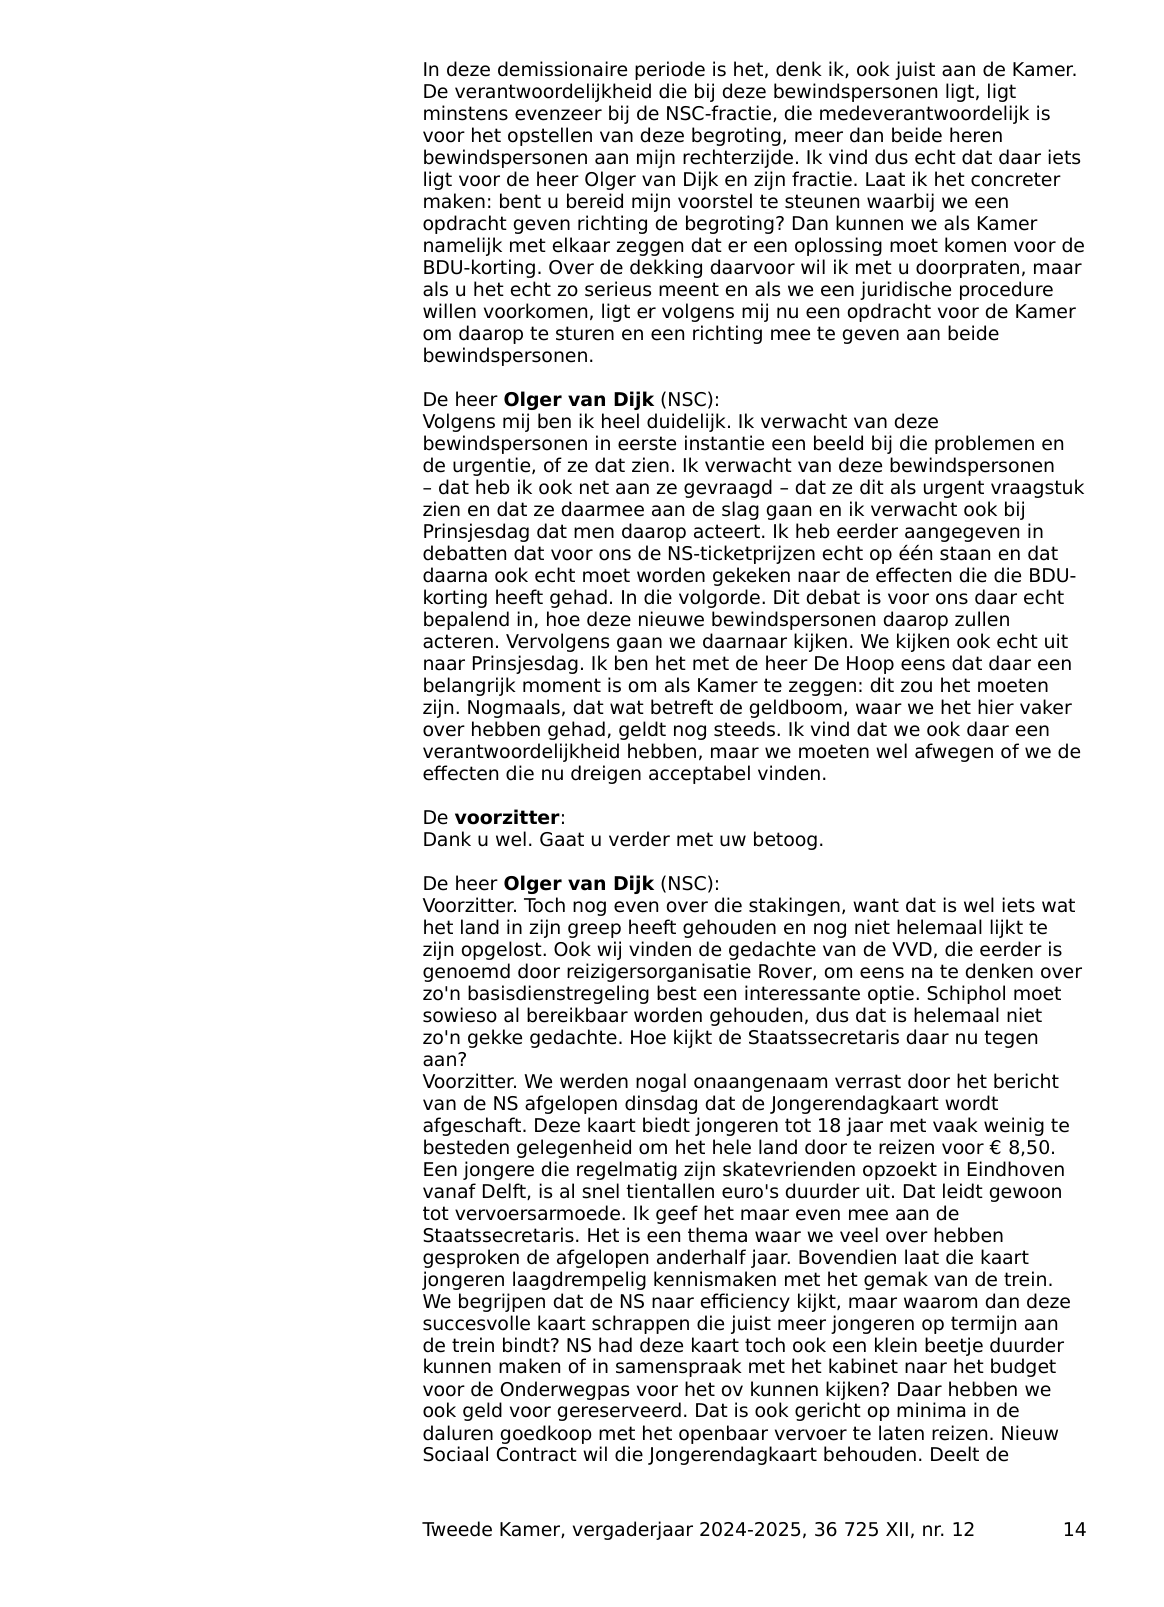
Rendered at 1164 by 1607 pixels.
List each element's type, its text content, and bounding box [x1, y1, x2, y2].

text Voorzitter. Toch nog even over die stakingen, want dat is wel iets wat het land in zijn greep heeft gehouden en nog niet helemaal lijkt te zijn opgelost. Ook wij vinden de gedachte van de VVD, die eerder is genoemd door reizigersorganisatie Rover, om eens na te denken over zo'n basisdienstregeling best een interessante optie. Schiphol moet sowieso al bereikbaar worden gehouden, dus dat is helemaal niet zo'n gekke gedachte. Hoe kijkt de Staatssecretaris daar nu tegen aan? [422, 895, 1087, 1071]
text Dank u wel. Gaat u verder met uw betoog. [422, 829, 1087, 851]
text Volgens mij ben ik heel duidelijk. Ik verwacht van deze bewindspersonen in eerste instantie een beeld bij die problemen en de urgentie, of ze dat zien. Ik verwacht van deze bewindspersonen – dat heb ik ook net aan ze gevraagd – dat ze dit als urgent vraagstuk zien en dat ze daarmee aan de slag gaan en ik verwacht ook bij Prinsjesdag dat men daarop acteert. Ik heb eerder aangegeven in debatten dat voor ons de NS-ticketprijzen echt op één staan en dat daarna ook echt moet worden gekeken naar de effecten die die BDU-korting heeft gehad. In die volgorde. Dit debat is voor ons daar echt bepalend in, hoe deze nieuwe bewindspersonen daarop zullen acteren. Vervolgens gaan we daarnaar kijken. We kijken ook echt uit naar Prinsjesdag. Ik ben het met de heer De Hoop eens dat daar een belangrijk moment is om als Kamer te zeggen: dit zou het moeten zijn. Nogmaals, dat wat betreft de geldboom, waar we het hier vaker over hebben gehad, geldt nog steeds. Ik vind dat we ook daar een verantwoordelijkheid hebben, maar we moeten wel afwegen of we de effecten die nu dreigen acceptabel vinden. [422, 411, 1087, 784]
text De heer Olger van Dijk (NSC): [422, 873, 1087, 895]
text De voorzitter: [422, 807, 1087, 829]
text De heer Olger van Dijk (NSC): [422, 389, 1087, 411]
text In deze demissionaire periode is het, denk ik, ook juist aan de Kamer. De verantwoordelijkheid die bij deze bewindspersonen ligt, ligt minstens evenzeer bij de NSC-fractie, die medeverantwoordelijk is voor het opstellen van deze begroting, meer dan beide heren bewindspersonen aan mijn rechterzijde. Ik vind dus echt dat daar iets ligt voor de heer Olger van Dijk en zijn fractie. Laat ik het concreter maken: bent u bereid mijn voorstel te steunen waarbij we een opdracht geven richting de begroting? Dan kunnen we als Kamer namelijk met elkaar zeggen dat er een oplossing moet komen voor de BDU-korting. Over de dekking daarvoor wil ik met u doorpraten, maar als u het echt zo serieus meent en als we een juridische procedure willen voorkomen, ligt er volgens mij nu een opdracht voor de Kamer om daarop te sturen en een richting mee te geven aan beide bewindspersonen. [422, 59, 1087, 367]
text Voorzitter. We werden nogal onaangenaam verrast door het bericht van de NS afgelopen dinsdag dat de Jongerendagkaart wordt afgeschaft. Deze kaart biedt jongeren tot 18 jaar met vaak weinig te besteden gelegenheid om het hele land door te reizen voor € 8,50. Een jongere die regelmatig zijn skatevrienden opzoekt in Eindhoven vanaf Delft, is al snel tientallen euro's duurder uit. Dat leidt gewoon tot vervoersarmoede. Ik geef het maar even mee aan de Staatssecretaris. Het is een thema waar we veel over hebben gesproken de afgelopen anderhalf jaar. Bovendien laat die kaart jongeren laagdrempelig kennismaken met het gemak van de trein. We begrijpen dat de NS naar efficiency kijkt, maar waarom dan deze succesvolle kaart schrappen die juist meer jongeren op termijn aan de trein bindt? NS had deze kaart toch ook een klein beetje duurder kunnen maken of in samenspraak met het kabinet naar het budget voor de Onderwegpas voor het ov kunnen kijken? Daar hebben we ook geld voor gereserveerd. Dat is ook gericht op minima in de daluren goedkoop met het openbaar vervoer te laten reizen. Nieuw Sociaal Contract wil die Jongerendagkaart behouden. Deelt de [422, 1071, 1087, 1466]
